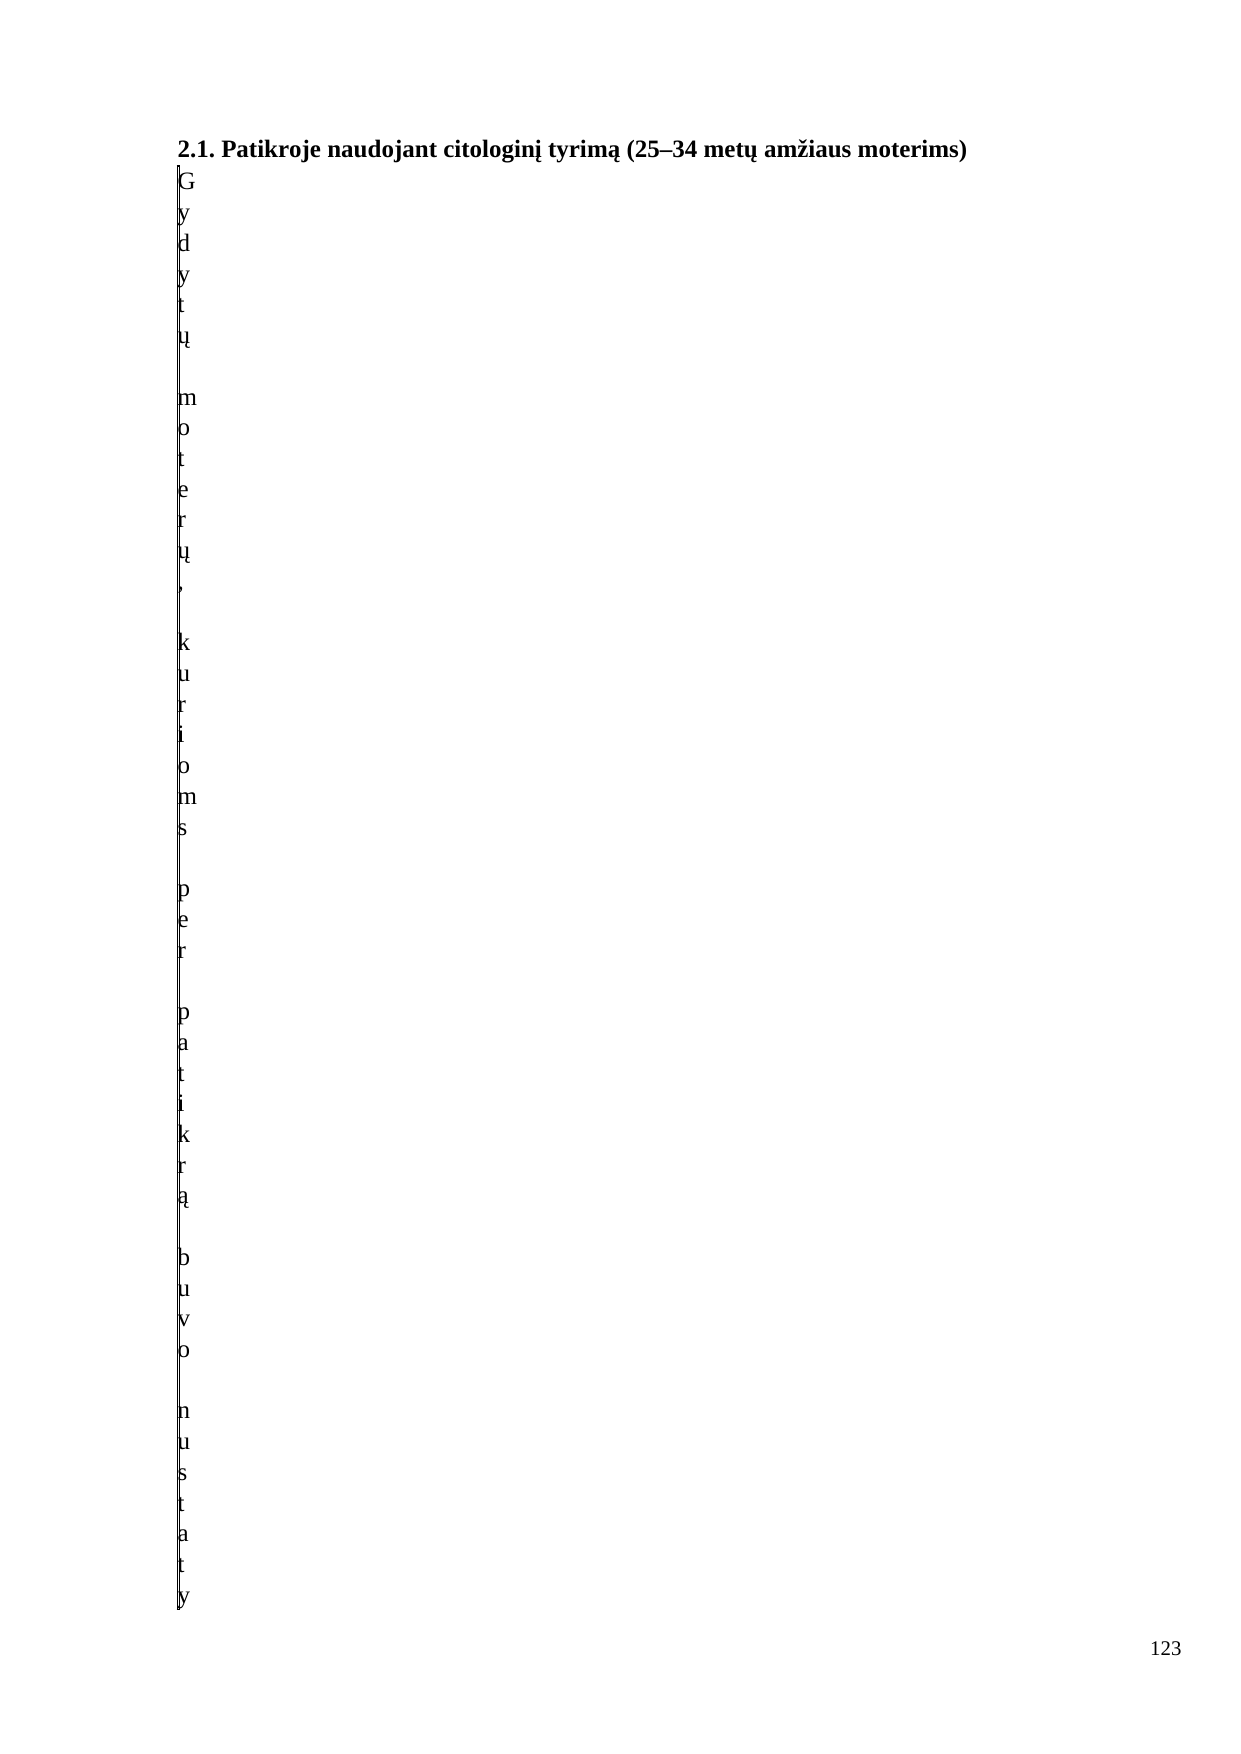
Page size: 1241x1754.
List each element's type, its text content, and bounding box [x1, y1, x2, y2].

text 2.1. Patikroje naudojant citologinį tyrimą (25–34 metų amžiaus moterims) [177, 134, 1181, 163]
